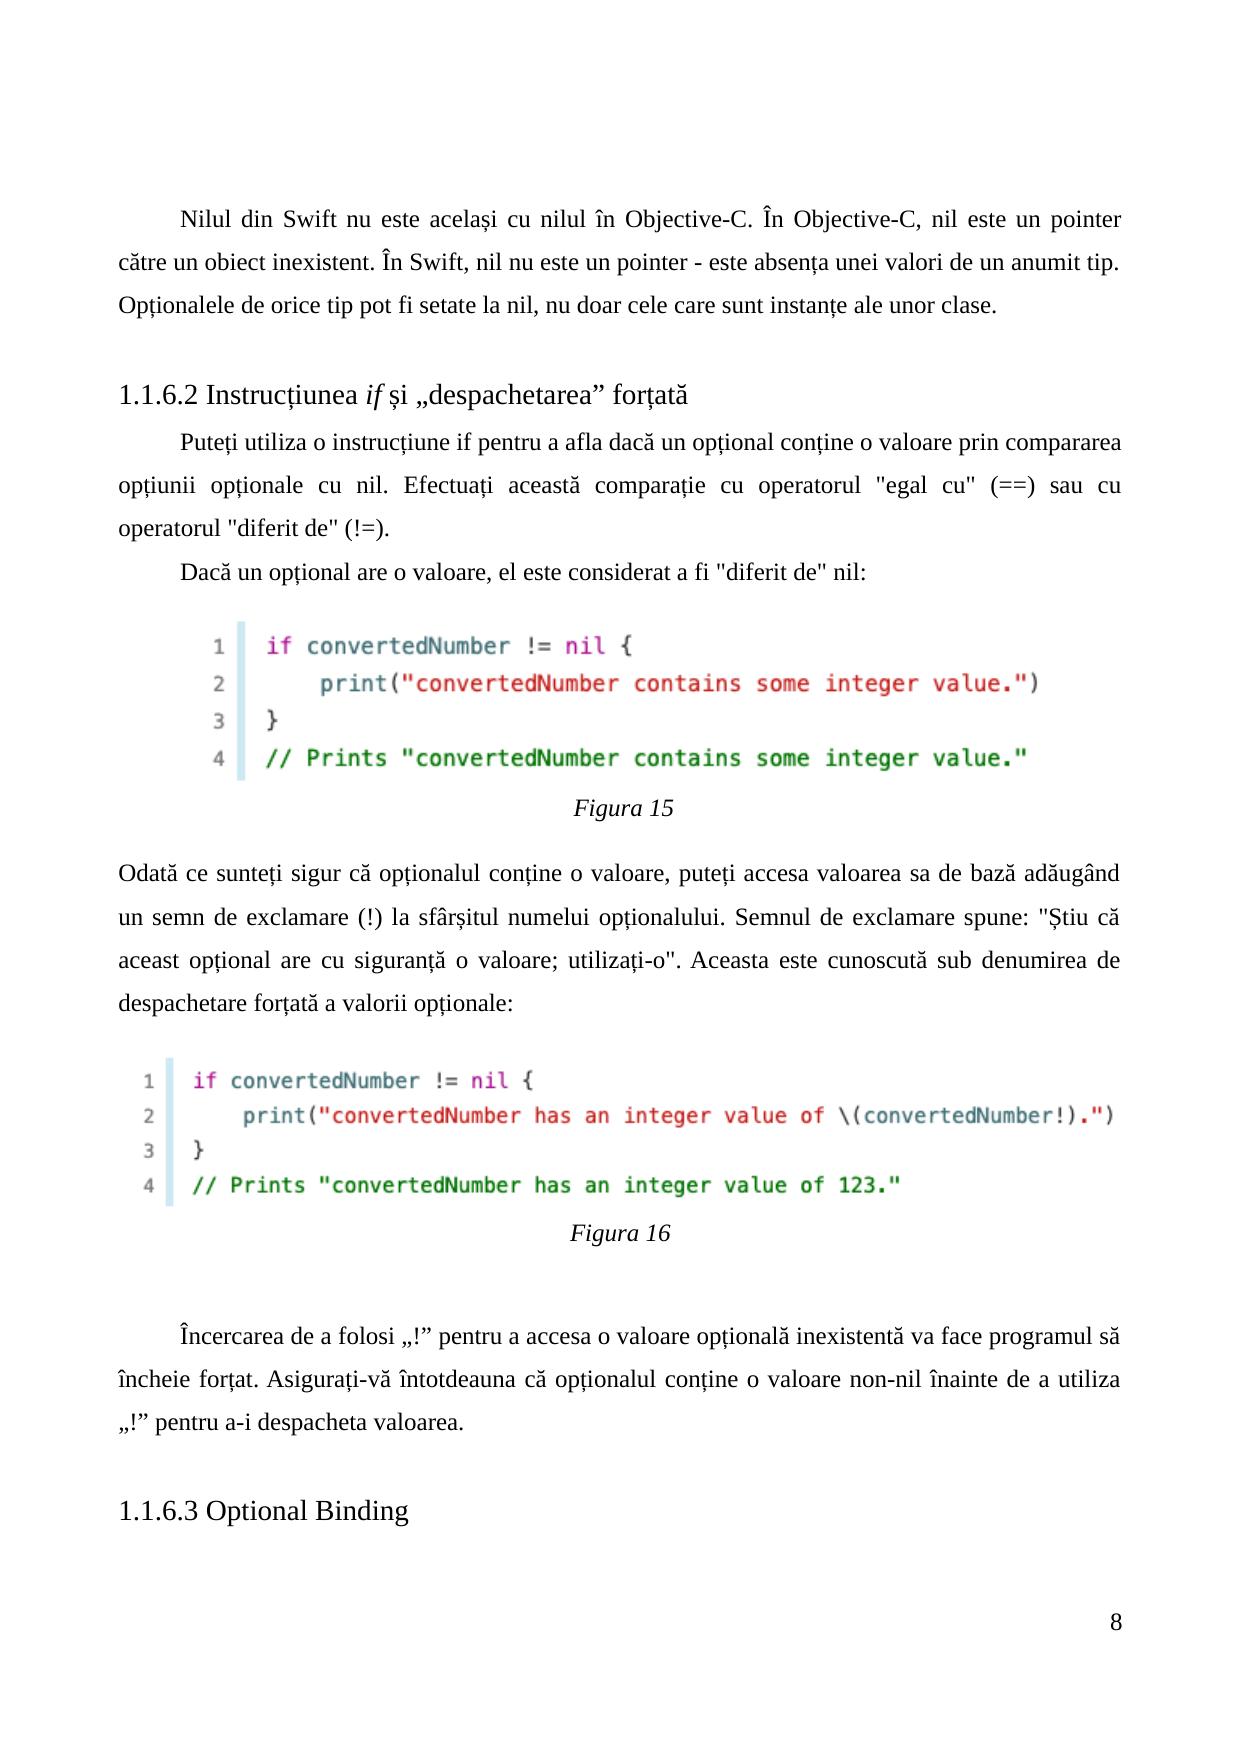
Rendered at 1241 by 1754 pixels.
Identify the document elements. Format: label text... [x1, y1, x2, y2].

text Încercarea de a folosi „!” pentru a accesa o valoare opțională inexistentă va face programul să încheie forțat. Asigurați-vă întotdeauna că opționalul conține o valoare non-nil înainte de a utiliza „!” pentru a-i despacheta valoarea. [118, 1321, 1122, 1436]
text Nilul din Swift nu este același cu nilul în Objective-C. În Objective-C, nil este un pointer către un obiect inexistent. În Swift, nil nu este un pointer - este absența unei valori de un anumit tip. Opționalele de orice tip pot fi setate la nil, nu doar cele care sunt instanțe ale unor clase. [118, 204, 1122, 319]
text Figura 16 [118, 1214, 1122, 1247]
subtitle 1.1.6.3 Optional Binding [118, 1493, 1122, 1527]
text Figura 15 [198, 789, 1050, 822]
picture [118, 1043, 1123, 1214]
subtitle 1.1.6.2 Instrucțiunea if și „despachetarea” forțată [118, 377, 1122, 410]
text Puteți utiliza o instrucțiune if pentru a afla dacă un opțional conține o valoare prin compararea opțiunii opționale cu nil. Efectuați această comparație cu operatorul "egal cu" (==) sau cu operatorul "diferit de" (!=). [118, 427, 1122, 542]
text Odată ce sunteți sigur că opționalul conține o valoare, puteți accesa valoarea sa de bază adăugând un semn de exclamare (!) la sfârșitul numelui opționalului. Semnul de exclamare spune: "Știu că aceast opțional are cu siguranță o valoare; utilizați-o". Aceasta este cunoscută sub denumirea de despachetare forțată a valorii opționale: [118, 815, 1122, 1017]
text Dacă un opțional are o valoare, el este considerat a fi "diferit de" nil: [118, 557, 1122, 585]
picture [197, 612, 1050, 789]
